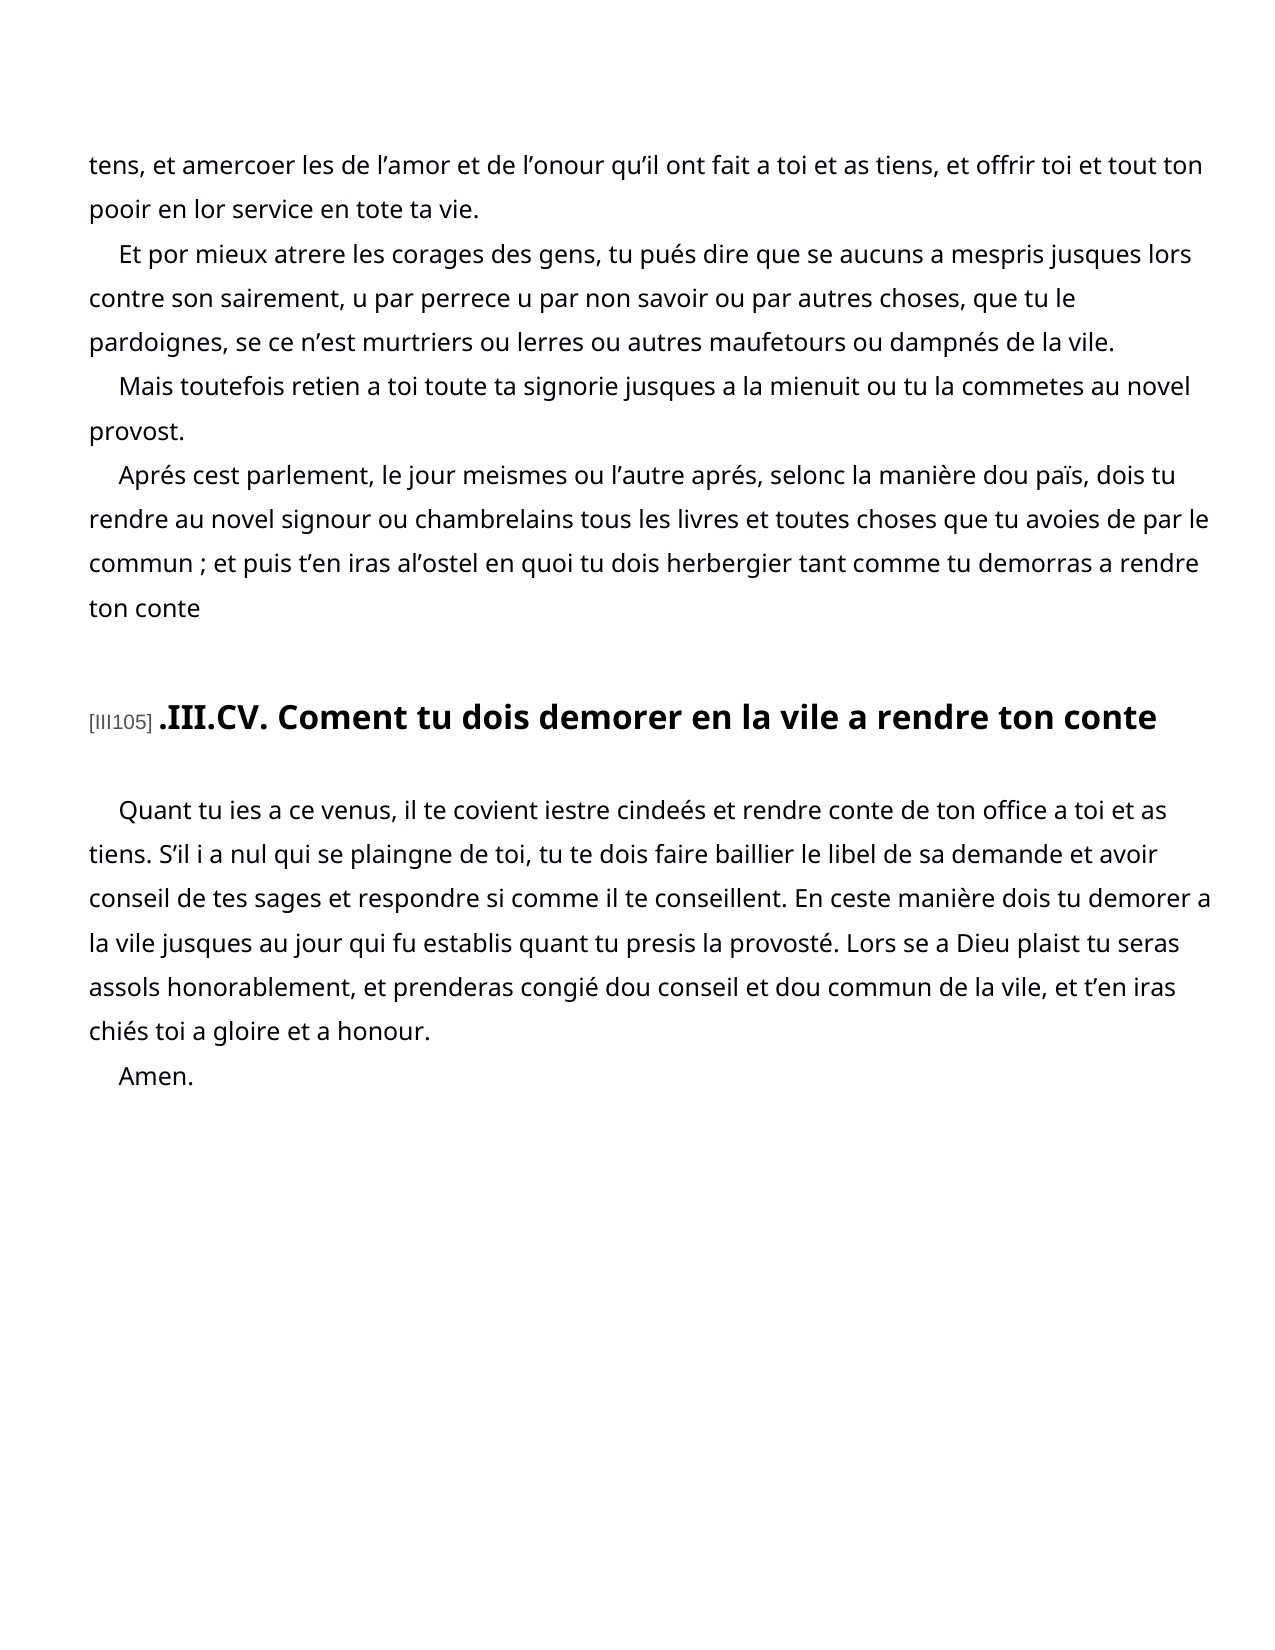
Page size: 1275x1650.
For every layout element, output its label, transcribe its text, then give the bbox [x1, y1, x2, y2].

text tens, et amercoer les de l’amor et de l’onour qu’il ont fait a toi et as tiens, et offrir toi et tout ton pooir en lor service en tote ta vie. [89, 148, 1216, 226]
subtitle [III105] .III.CV. Coment tu dois demorer en la vile a rendre ton conte [89, 694, 1216, 739]
text Amen. [89, 1058, 1216, 1092]
text Aprés cest parlement, le jour meismes ou l’autre aprés, selonc la manière dou païs, dois tu rendre au novel signour ou chambrelains tous les livres et toutes choses que tu avoies de par le commun ; et puis t’en iras al’ostel en quoi tu dois herbergier tant comme tu demorras a rendre ton conte [89, 458, 1216, 624]
text Mais toutefois retien a toi toute ta signorie jusques a la mienuit ou tu la commetes au novel provost. [89, 369, 1216, 447]
text Quant tu ies a ce venus, il te covient iestre cindeés et rendre conte de ton office a toi et as tiens. S’il i a nul qui se plaingne de toi, tu te dois faire baillier le libel de sa demande et avoir conseil de tes sages et respondre si comme il te conseillent. En ceste manière dois tu demorer a la vile jusques au jour qui fu establis quant tu presis la provosté. Lors se a Dieu plaist tu seras assols honorablement, et prenderas congié dou conseil et dou commun de la vile, et t’en iras chiés toi a gloire et a honour. [89, 792, 1216, 1048]
text Et por mieux atrere les corages des gens, tu pués dire que se aucuns a mespris jusques lors contre son sairement, u par perrece u par non savoir ou par autres choses, que tu le pardoignes, se ce n’est murtriers ou lerres ou autres maufetours ou dampnés de la vile. [89, 236, 1216, 359]
